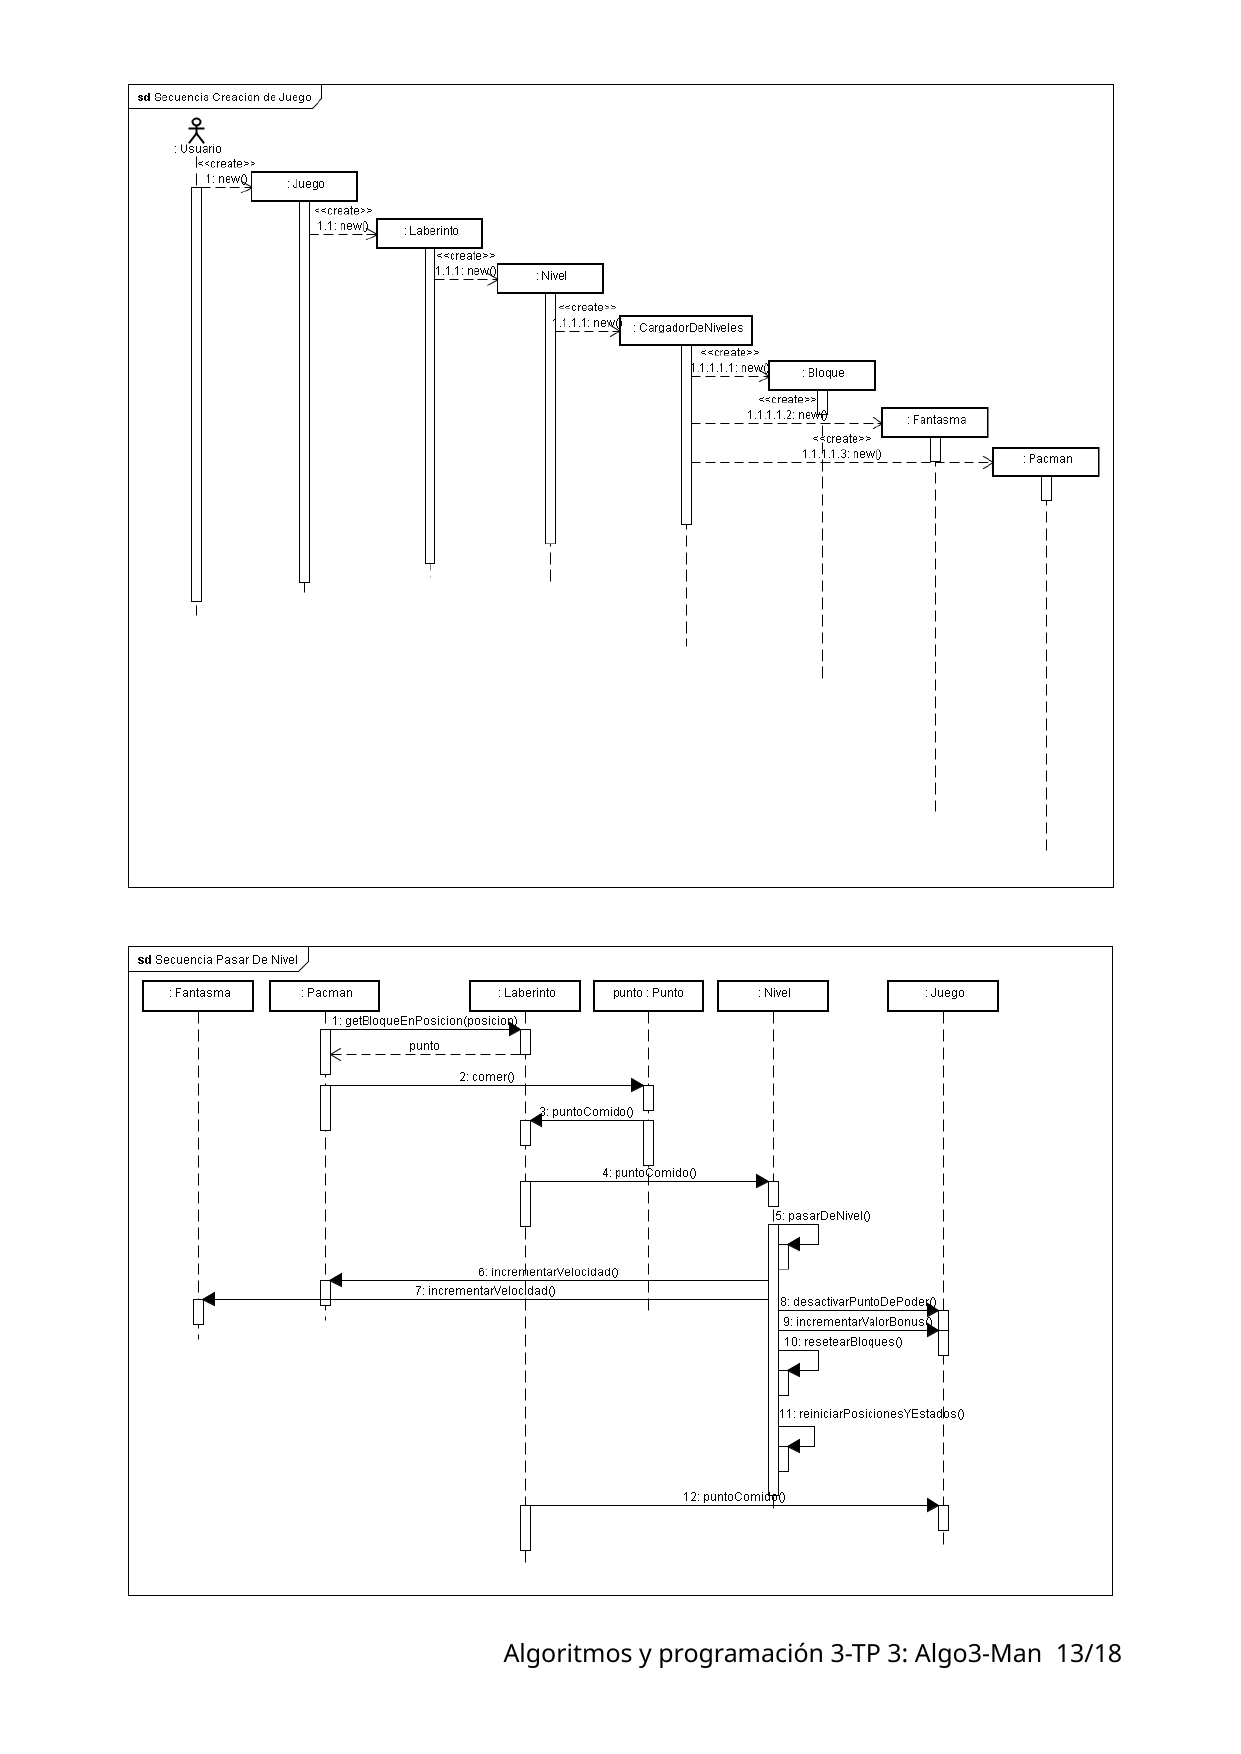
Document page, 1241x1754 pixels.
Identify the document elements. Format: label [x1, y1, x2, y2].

picture [118, 75, 1122, 896]
picture [118, 936, 1122, 1604]
